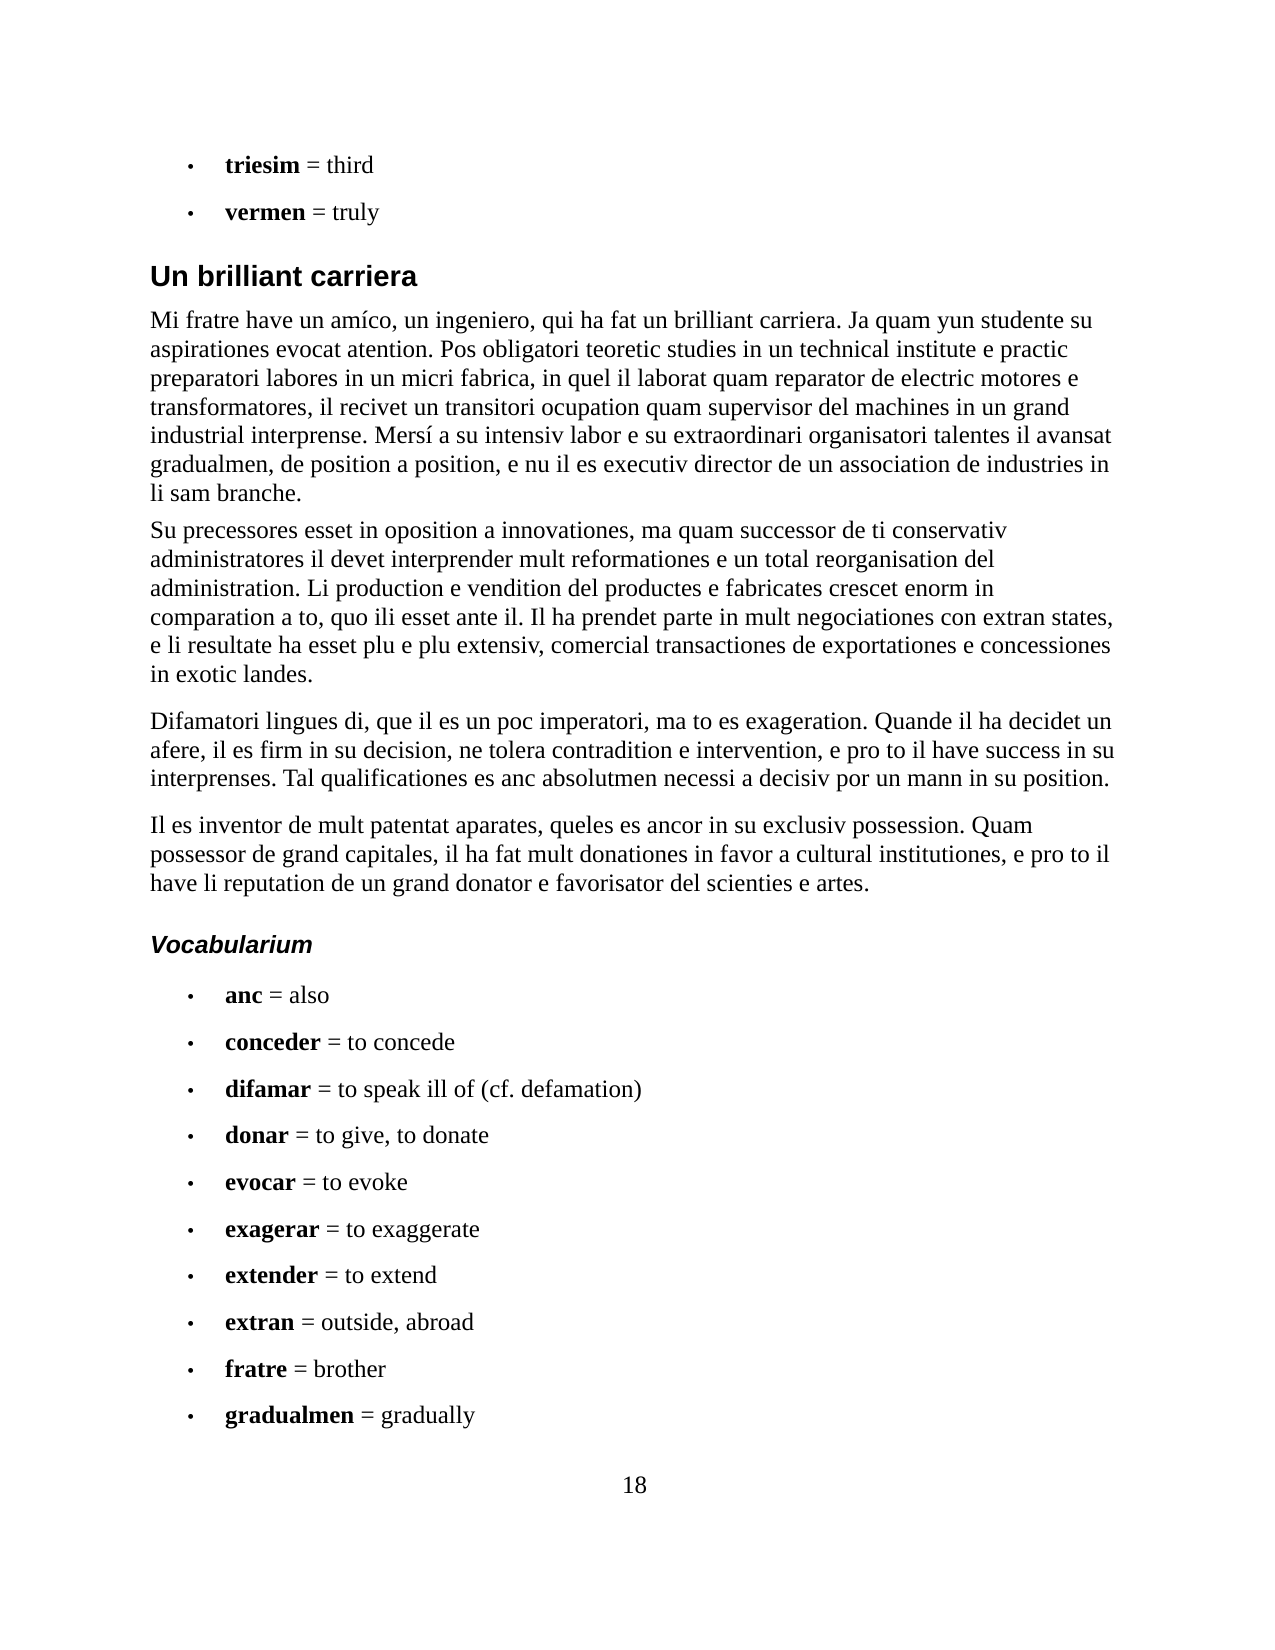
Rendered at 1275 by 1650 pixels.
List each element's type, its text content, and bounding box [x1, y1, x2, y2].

list triesim = third [187, 150, 1125, 179]
text Su precessores esset in oposition a innovationes, ma quam successor de ti conservativ administratores il devet interprender mult reformationes e un total reorganisation del administration. Li production e vendition del productes e fabricates crescet enorm in comparation a to, quo ili esset ante il. Il ha prendet parte in mult negociationes con extran states, e li resultate ha esset plu e plu extensiv, comercial transactiones de exportationes e concessiones in exotic landes. [150, 516, 1125, 688]
text Difamatori lingues di, que il es un poc imperatori, ma to es exageration. Quande il ha decidet un afere, il es firm in su decision, ne tolera contradition e intervention, e pro to il have success in su interprenses. Tal qualificationes es anc absolutmen necessi a decisiv por un mann in su position. [150, 706, 1125, 792]
text Il es inventor de mult patentat aparates, queles es ancor in su exclusiv possession. Quam possessor de grand capitales, il ha fat mult donationes in favor a cultural institutiones, e pro to il have li reputation de un grand donator e favorisator del scienties e artes. [150, 810, 1125, 896]
list conceder = to concede [187, 1027, 1125, 1056]
list extran = outside, abroad [187, 1307, 1125, 1336]
list extender = to extend [187, 1260, 1125, 1289]
list fratre = brother [187, 1354, 1125, 1382]
list vermen = truly [187, 197, 1125, 225]
list exagerar = to exaggerate [187, 1214, 1125, 1242]
list anc = also [187, 980, 1125, 1009]
text Mi fratre have un amíco, un ingeniero, qui ha fat un brilliant carriera. Ja quam yun studente su aspirationes evocat atention. Pos obligatori teoretic studies in un technical institute e practic preparatori labores in un micri fabrica, in quel il laborat quam reparator de electric motores e transformatores, il recivet un transitori ocupation quam supervisor del machines in un grand industrial interprense. Mersí a su intensiv labor e su extraordinari organisatori talentes il avansat gradualmen, de position a position, e nu il es executiv director de un association de industries in li sam branche. [150, 305, 1125, 507]
list donar = to give, to donate [187, 1120, 1125, 1149]
subtitle Vocabularium [150, 930, 1125, 959]
list gradualmen = gradually [187, 1400, 1125, 1429]
list evocar = to evoke [187, 1167, 1125, 1196]
list difamar = to speak ill of (cf. defamation) [187, 1074, 1125, 1102]
subtitle Un brilliant carriera [150, 259, 1125, 293]
